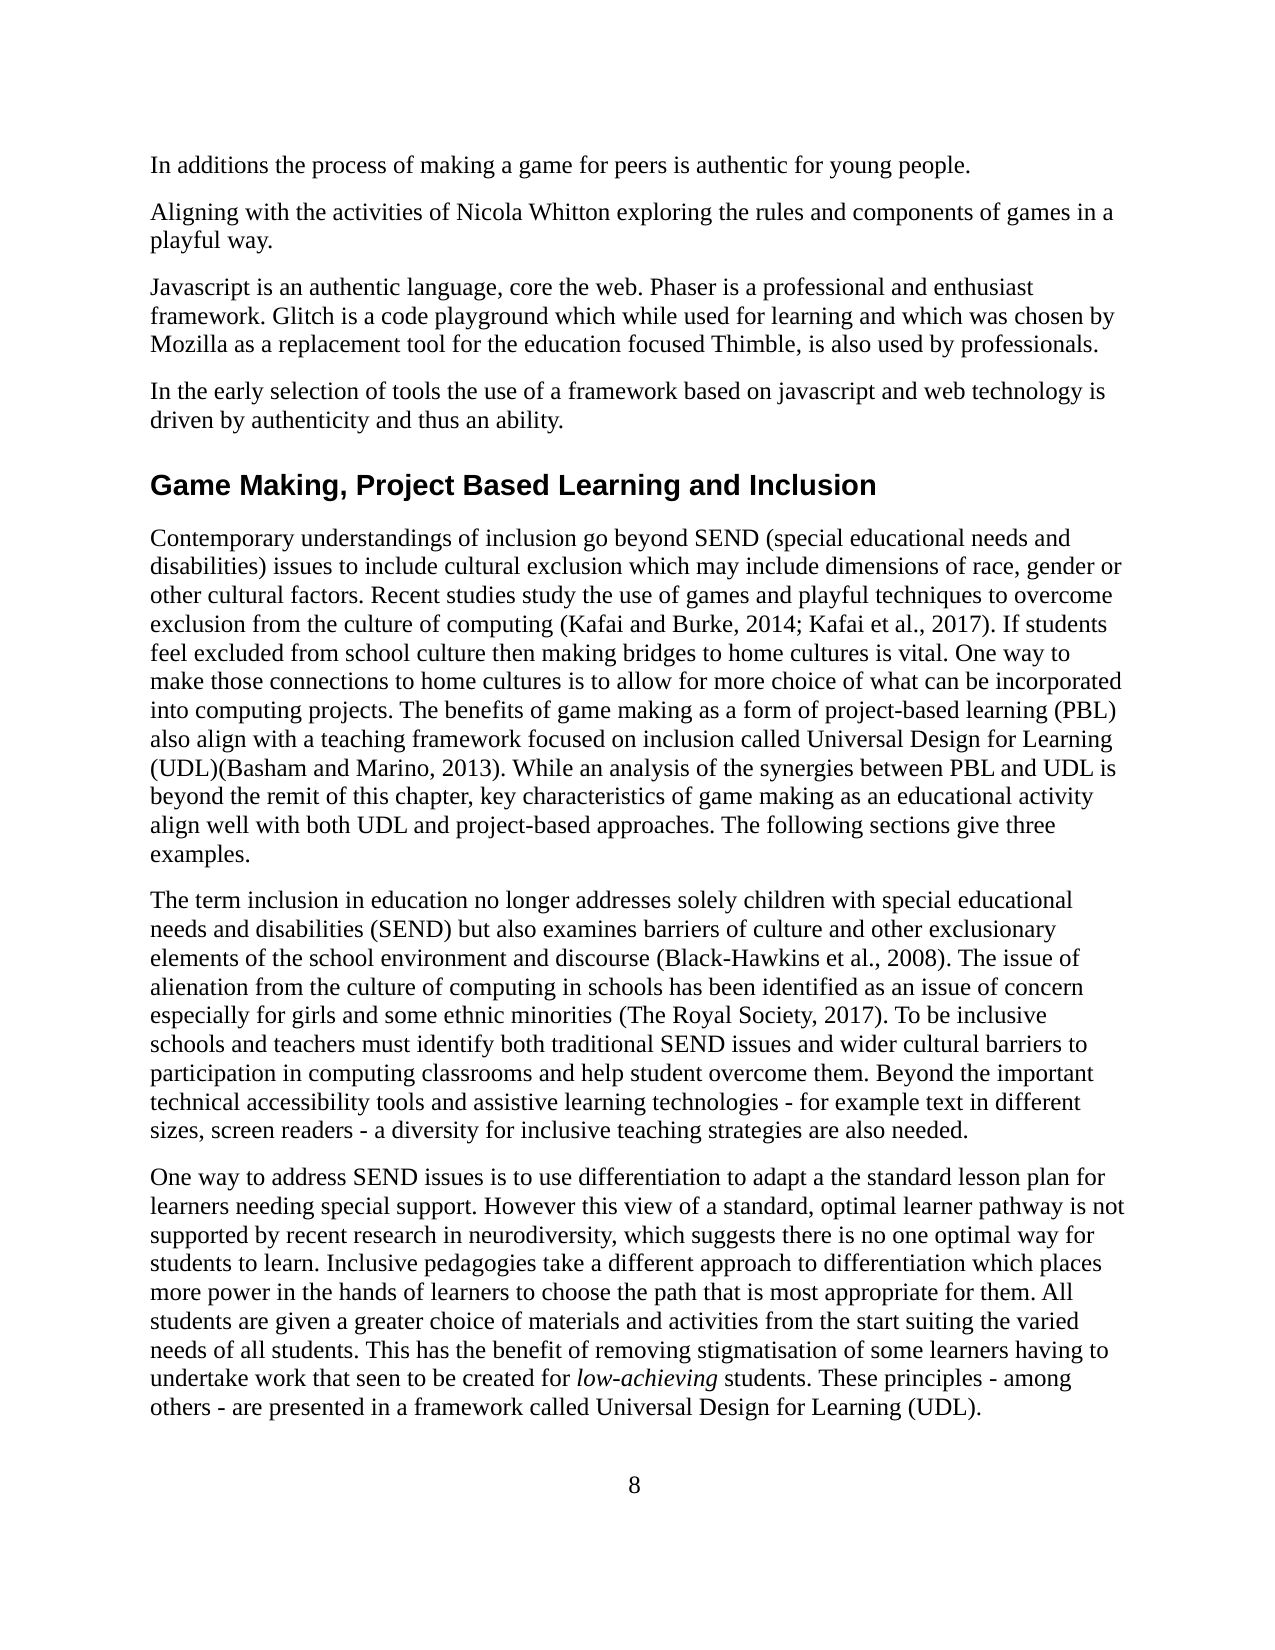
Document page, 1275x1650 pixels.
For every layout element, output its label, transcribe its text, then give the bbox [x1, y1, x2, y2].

text The term inclusion in education no longer addresses solely children with special educational needs and disabilities (SEND) but also examines barriers of culture and other exclusionary elements of the school environment and discourse (Black-Hawkins et al., 2008). The issue of alienation from the culture of computing in schools has been identified as an issue of concern especially for girls and some ethnic minorities (The Royal Society, 2017). To be inclusive schools and teachers must identify both traditional SEND issues and wider cultural barriers to participation in computing classrooms and help student overcome them. Beyond the important technical accessibility tools and assistive learning technologies - for example text in different sizes, screen readers - a diversity for inclusive teaching strategies are also needed. [150, 886, 1125, 1144]
text Javascript is an authentic language, core the web. Phaser is a professional and enthusiast framework. Glitch is a code playground which while used for learning and which was chosen by Mozilla as a replacement tool for the education focused Thimble, is also used by professionals. [150, 272, 1125, 358]
text In additions the process of making a game for peers is authentic for young people. [150, 150, 1125, 179]
text One way to address SEND issues is to use differentiation to adapt a the standard lesson plan for learners needing special support. However this view of a standard, optimal learner pathway is not supported by recent research in neurodiversity, which suggests there is no one optimal way for students to learn. Inclusive pedagogies take a different approach to differentiation which places more power in the hands of learners to choose the path that is most appropriate for them. All students are given a greater choice of materials and activities from the start suiting the varied needs of all students. This has the benefit of removing stigmatisation of some learners having to undertake work that seen to be created for low-achieving students. These principles - among others - are presented in a framework called Universal Design for Learning (UDL). [150, 1162, 1125, 1421]
subtitle Game Making, Project Based Learning and Inclusion [150, 468, 1125, 501]
text Contemporary understandings of inclusion go beyond SEND (special educational needs and disabilities) issues to include cultural exclusion which may include dimensions of race, gender or other cultural factors. Recent studies study the use of games and playful techniques to overcome exclusion from the culture of computing (Kafai and Burke, 2014; Kafai et al., 2017). If students feel excluded from school culture then making bridges to home cultures is vital. One way to make those connections to home cultures is to allow for more choice of what can be incorporated into computing projects. The benefits of game making as a form of project-based learning (PBL) also align with a teaching framework focused on inclusion called Universal Design for Learning (UDL)(Basham and Marino, 2013). While an analysis of the synergies between PBL and UDL is beyond the remit of this chapter, key characteristics of game making as an educational activity align well with both UDL and project-based approaches. The following sections give three examples. [150, 523, 1125, 868]
text In the early selection of tools the use of a framework based on javascript and web technology is driven by authenticity and thus an ability. [150, 376, 1125, 434]
text Aligning with the activities of Nicola Whitton exploring the rules and components of games in a playful way. [150, 197, 1125, 254]
